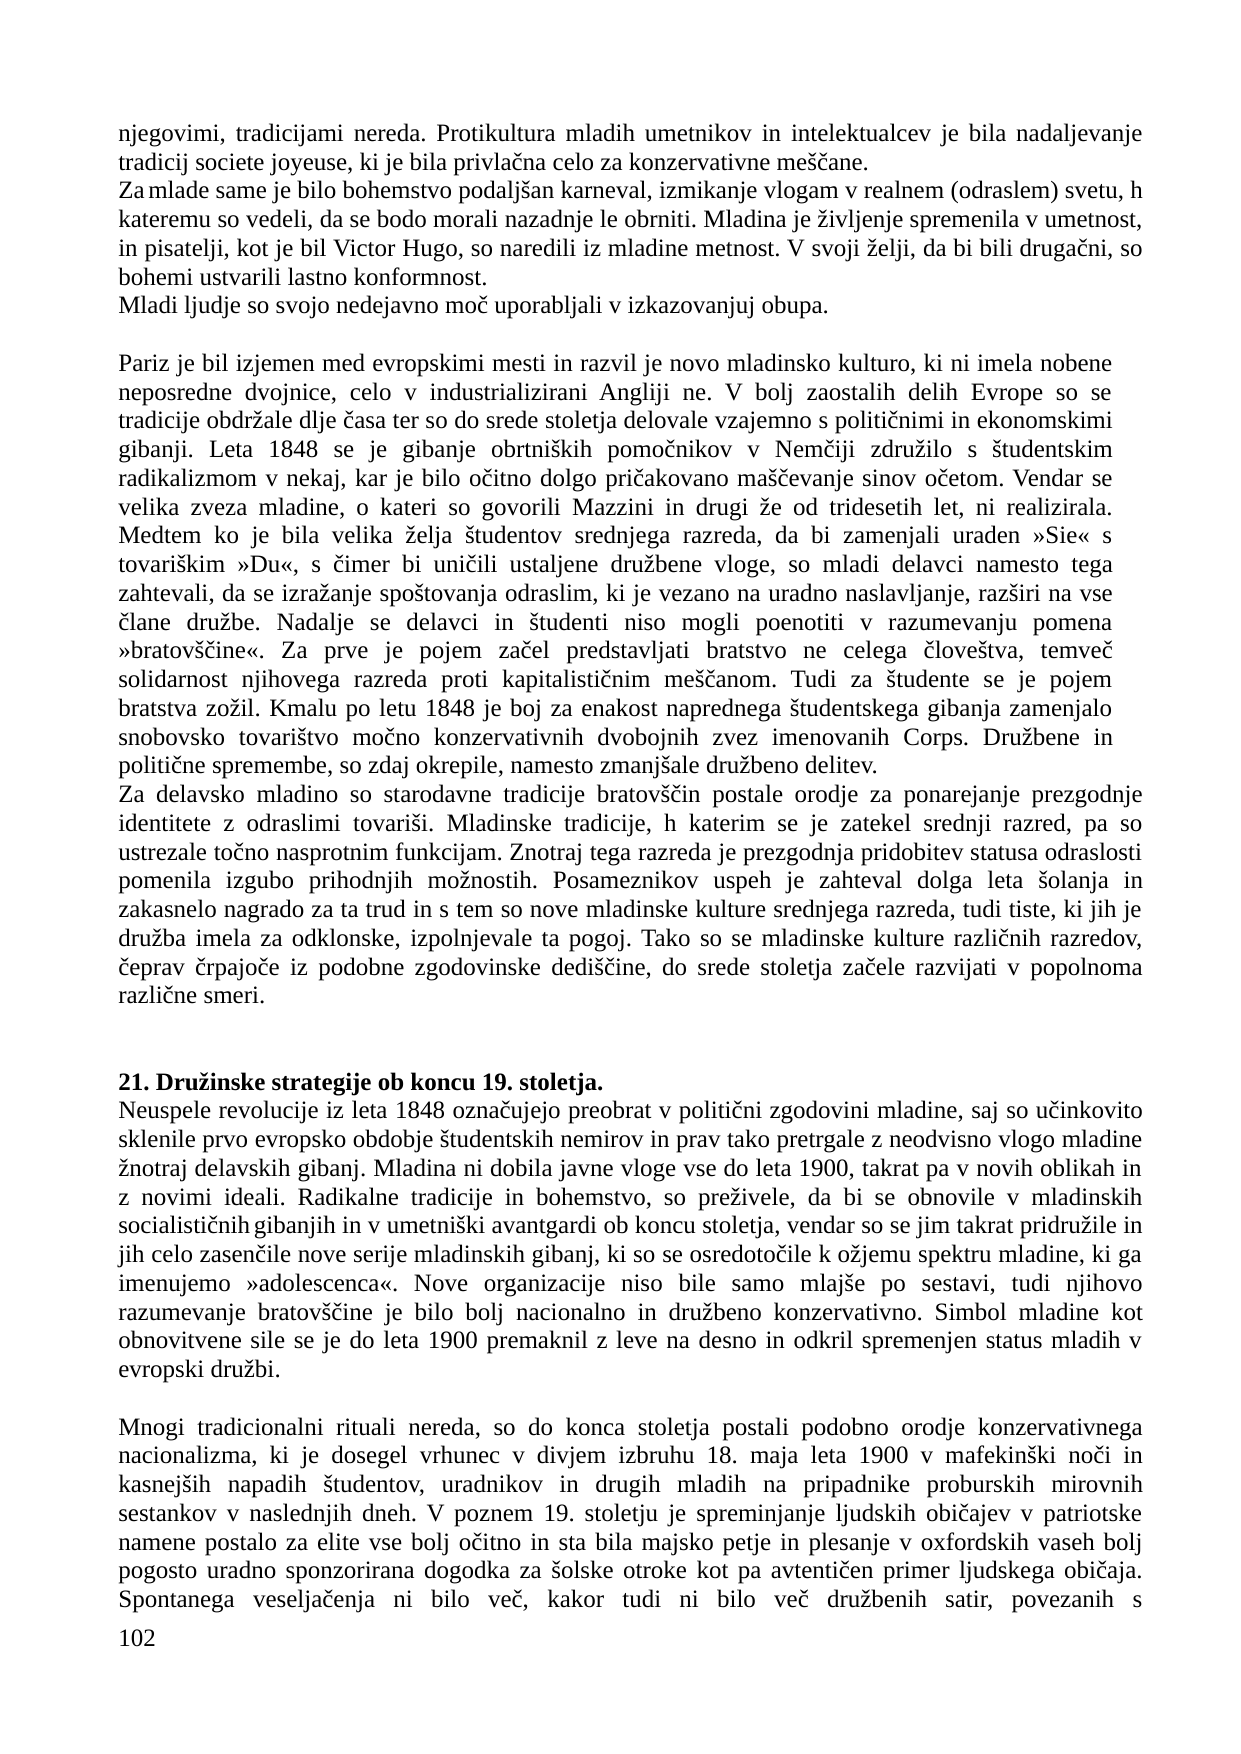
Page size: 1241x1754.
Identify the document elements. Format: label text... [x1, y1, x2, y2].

text Pariz je bil izjemen med evropskimi mesti in razvil je novo mladinsko kulturo, ki ni imela nobene neposredne dvojnice, celo v industrializirani Angliji ne. V bolj zaostalih delih Evrope so se tradicije obdržale dlje časa ter so do srede stoletja delovale vzajemno s političnimi in ekonomskimi gibanji. Leta 1848 se je gibanje obrtniških pomočnikov v Nemčiji združilo s študentskim radikalizmom v nekaj, kar je bilo očitno dolgo pričakovano maščevanje sinov očetom. Vendar se velika zveza mladine, o kateri so govorili Mazzini in drugi že od tridesetih let, ni realizirala. Medtem ko je bila velika želja študentov srednjega razreda, da bi zamenjali uraden »Sie« s tovariškim »Du«, s čimer bi uničili ustaljene družbene vloge, so mladi delavci namesto tega zahtevali, da se izražanje spoštovanja odraslim, ki je vezano na uradno naslavljanje, razširi na vse člane družbe. Nadalje se delavci in študenti niso mogli poenotiti v razumevanju pomena »bratovščine«. Za prve je pojem začel predstavljati bratstvo ne celega človeštva, temveč solidarnost njihovega razreda proti kapitalističnim meščanom. Tudi za študente se je pojem bratstva zožil. Kmalu po letu 1848 je boj za enakost naprednega študentskega gibanja zamenjalo snobovsko tovarištvo močno konzervativnih dvobojnih zvez imenovanih Corps. Družbene in politične spremembe, so zdaj okrepile, namesto zmanjšale družbeno delitev. [118, 348, 1114, 779]
text Za delavsko mladino so starodavne tradicije bratovščin postale orodje za ponarejanje prezgodnje identitete z odraslimi tovariši. Mladinske tradicije, h katerim se je zatekel srednji razred, pa so ustrezale točno nasprotnim funkcijam. Znotraj tega razreda je prezgodnja pridobitev statusa odraslosti pomenila izgubo prihodnjih možnostih. Posameznikov uspeh je zahteval dolga leta šolanja in zakasnelo nagrado za ta trud in s tem so nove mladinske kulture srednjega razreda, tudi tiste, ki jih je družba imela za odklonske, izpolnjevale ta pogoj. Tako so se mladinske kulture različnih razredov, čeprav črpajoče iz podobne zgodovinske dediščine, do srede stoletja začele razvijati v popolnoma različne smeri. [118, 779, 1144, 1009]
text 21. Družinske strategije ob koncu 19. stoletja. [118, 1067, 1144, 1096]
text njegovimi, tradicijami nereda. Protikultura mladih umetnikov in intelektualcev je bila nadaljevanje tradicij societe joyeuse, ki je bila privlačna celo za konzervativne meščane. [118, 118, 1144, 176]
text Neuspele revolucije iz leta 1848 označujejo preobrat v politični zgodovini mladine, saj so učinkovito sklenile prvo evropsko obdobje študentskih nemirov in prav tako pretrgale z neodvisno vlogo mladine žnotraj delavskih gibanj. Mladina ni dobila javne vloge vse do leta 1900, takrat pa v novih oblikah in z novimi ideali. Radikalne tradicije in bohemstvo, so preživele, da bi se obnovile v mladinskih socialističnih gibanjih in v umetniški avantgardi ob koncu stoletja, vendar so se jim takrat pridružile in jih celo zasenčile nove serije mladinskih gibanj, ki so se osredotočile k ožjemu spektru mladine, ki ga imenujemo »adolescenca«. Nove organizacije niso bile samo mlajše po sestavi, tudi njihovo razumevanje bratovščine je bilo bolj nacionalno in družbeno konzervativno. Simbol mladine kot obnovitvene sile se je do leta 1900 premaknil z leve na desno in odkril spremenjen status mladih v evropski družbi. [118, 1096, 1144, 1383]
text Mladi ljudje so svojo nedejavno moč uporabljali v izkazovanjuj obupa. [118, 291, 1144, 319]
text Mnogi tradicionalni rituali nereda, so do konca stoletja postali podobno orodje konzervativnega nacionalizma, ki je dosegel vrhunec v divjem izbruhu 18. maja leta 1900 v mafekinški noči in kasnejših napadih študentov, uradnikov in drugih mladih na pripadnike proburskih mirovnih sestankov v naslednjih dneh. V poznem 19. stoletju je spreminjanje ljudskih običajev v patriotske namene postalo za elite vse bolj očitno in sta bila majsko petje in plesanje v oxfordskih vaseh bolj pogosto uradno sponzorirana dogodka za šolske otroke kot pa avtentičen primer ljudskega običaja. Spontanega veseljačenja ni bilo več, kakor tudi ni bilo več družbenih satir, povezanih s [118, 1412, 1144, 1613]
text Za mlade same je bilo bohemstvo podaljšan karneval, izmikanje vlogam v realnem (odraslem) svetu, h kateremu so vedeli, da se bodo morali nazadnje le obrniti. Mladina je življenje spremenila v umetnost, in pisatelji, kot je bil Victor Hugo, so naredili iz mladine metnost. V svoji želji, da bi bili drugačni, so bohemi ustvarili lastno konformnost. [118, 176, 1144, 291]
